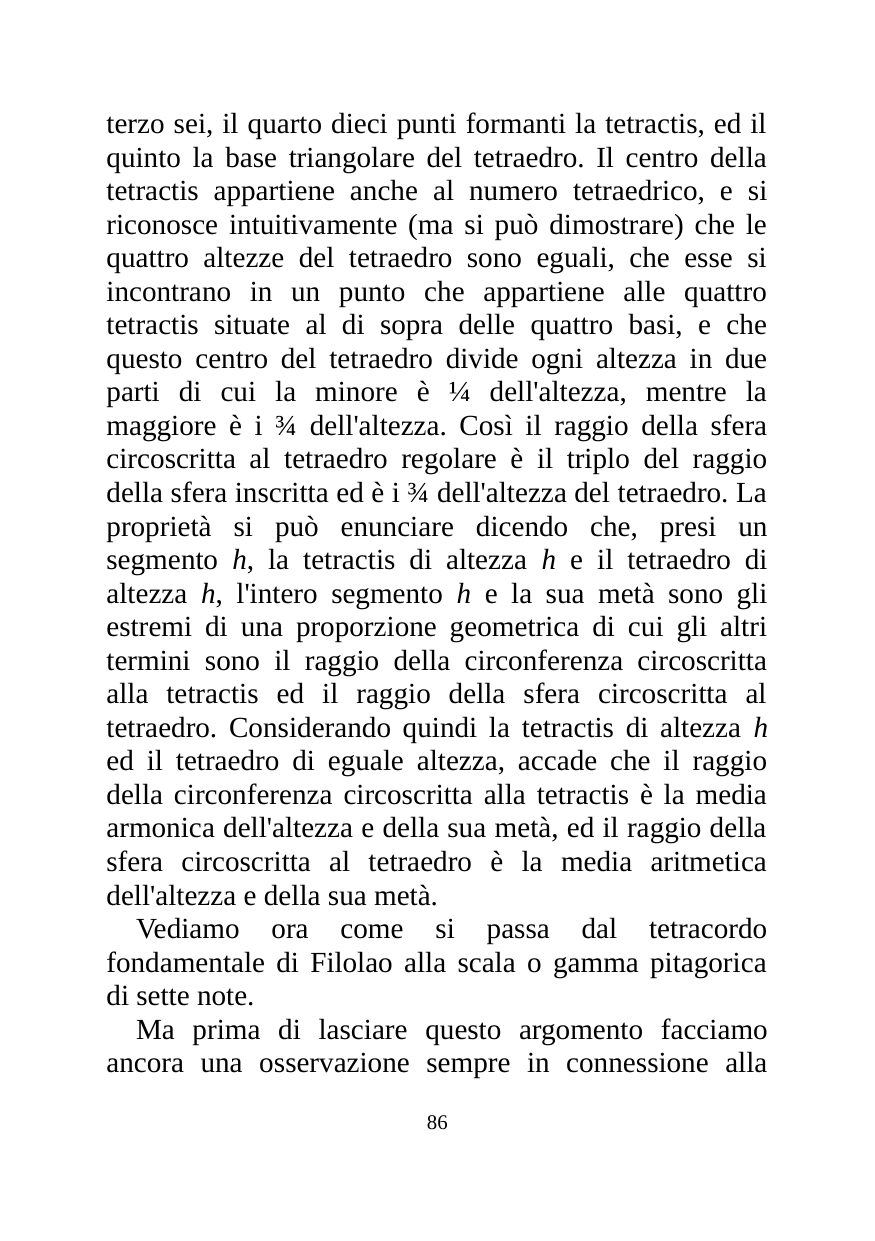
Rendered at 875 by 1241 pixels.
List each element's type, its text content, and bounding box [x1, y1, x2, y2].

text terzo sei, il quarto dieci punti formanti la tetractis, ed il quinto la base triangolare del tetraedro. Il centro della tetractis appartiene anche al numero tetraedrico, e si riconosce intuitivamente (ma si può dimostrare) che le quattro altezze del tetraedro sono eguali, che esse si incontrano in un punto che appartiene alle quattro tetractis situate al di sopra delle quattro basi, e che questo centro del tetraedro divide ogni altezza in due parti di cui la minore è ¼ dell'altezza, mentre la maggiore è i ¾ dell'altezza. Così il raggio della sfera circoscritta al tetraedro regolare è il triplo del raggio della sfera inscritta ed è i ¾ dell'altezza del tetraedro. La proprietà si può enunciare dicendo che, presi un segmento h, la tetractis di altezza h e il tetraedro di altezza h, l'intero segmento h e la sua metà sono gli estremi di una proporzione geometrica di cui gli altri termini sono il raggio della circonferenza circoscritta alla tetractis ed il raggio della sfera circoscritta al tetraedro. Considerando quindi la tetractis di altezza h ed il tetraedro di eguale altezza, accade che il raggio della circonferenza circoscritta alla tetractis è la media armonica dell'altezza e della sua metà, ed il raggio della sfera circoscritta al tetraedro è la media aritmetica dell'altezza e della sua metà. [106, 106, 768, 911]
text Vediamo ora come si passa dal tetracordo fondamentale di Filolao alla scala o gamma pitagorica di sette note. [106, 911, 768, 1012]
text Ma prima di lasciare questo argomento facciamo ancora una osservazione sempre in connessione alla [106, 1012, 768, 1079]
